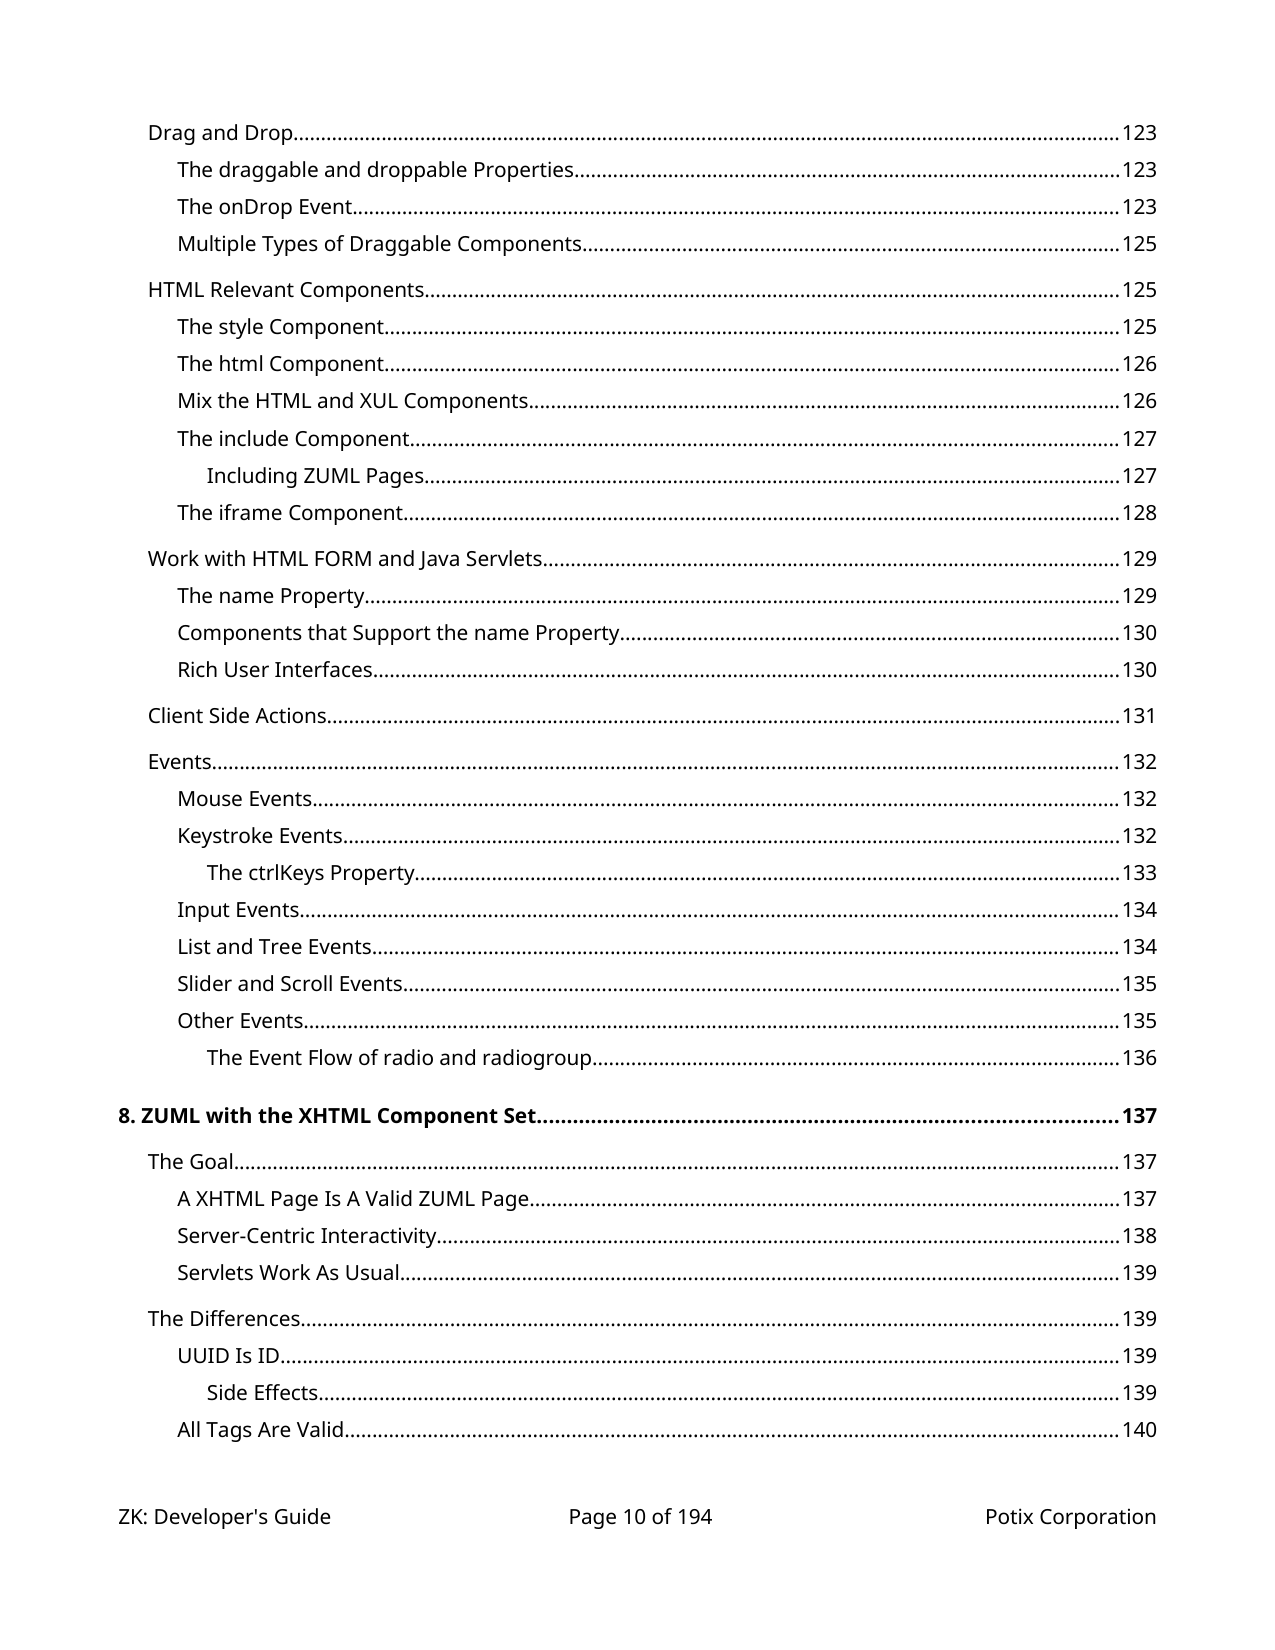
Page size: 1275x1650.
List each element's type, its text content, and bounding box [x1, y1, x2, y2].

text Servlets Work As Usual 139 [177, 1258, 1157, 1287]
text Events 132 [148, 747, 1157, 775]
text Other Events 135 [177, 1006, 1157, 1035]
text HTML Relevant Components 125 [148, 275, 1157, 303]
text Client Side Actions 131 [148, 701, 1157, 729]
text The draggable and droppable Properties 123 [177, 155, 1157, 183]
text Including ZUML Pages 127 [207, 461, 1157, 489]
text Slider and Scroll Events 135 [177, 969, 1157, 998]
text The html Component 126 [177, 349, 1157, 378]
text 8. ZUML with the XHTML Component Set 137 [118, 1101, 1157, 1129]
text UUID Is ID 139 [177, 1341, 1157, 1370]
text The iframe Component 128 [177, 498, 1157, 526]
text A XHTML Page Is A Valid ZUML Page 137 [177, 1184, 1157, 1212]
text The Goal 137 [148, 1147, 1157, 1175]
text List and Tree Events 134 [177, 932, 1157, 961]
text The name Property 129 [177, 581, 1157, 609]
text Input Events 134 [177, 895, 1157, 923]
text The Event Flow of radio and radiogroup 136 [207, 1043, 1157, 1072]
text Keystroke Events 132 [177, 821, 1157, 849]
text The ctrlKeys Property 133 [207, 858, 1157, 886]
text Rich User Interfaces 130 [177, 655, 1157, 683]
text The include Component 127 [177, 424, 1157, 452]
text Drag and Drop 123 [148, 118, 1157, 146]
text The style Component 125 [177, 312, 1157, 341]
text Side Effects 139 [207, 1378, 1157, 1407]
text Components that Support the name Property 130 [177, 618, 1157, 646]
text Multiple Types of Draggable Components 125 [177, 229, 1157, 258]
text All Tags Are Valid 140 [177, 1416, 1157, 1444]
text The onDrop Event 123 [177, 192, 1157, 221]
text Server-Centric Interactivity 138 [177, 1221, 1157, 1249]
text The Differences 139 [148, 1304, 1157, 1333]
text Mouse Events 132 [177, 784, 1157, 812]
text Mix the HTML and XUL Components 126 [177, 387, 1157, 415]
text Work with HTML FORM and Java Servlets 129 [148, 544, 1157, 572]
